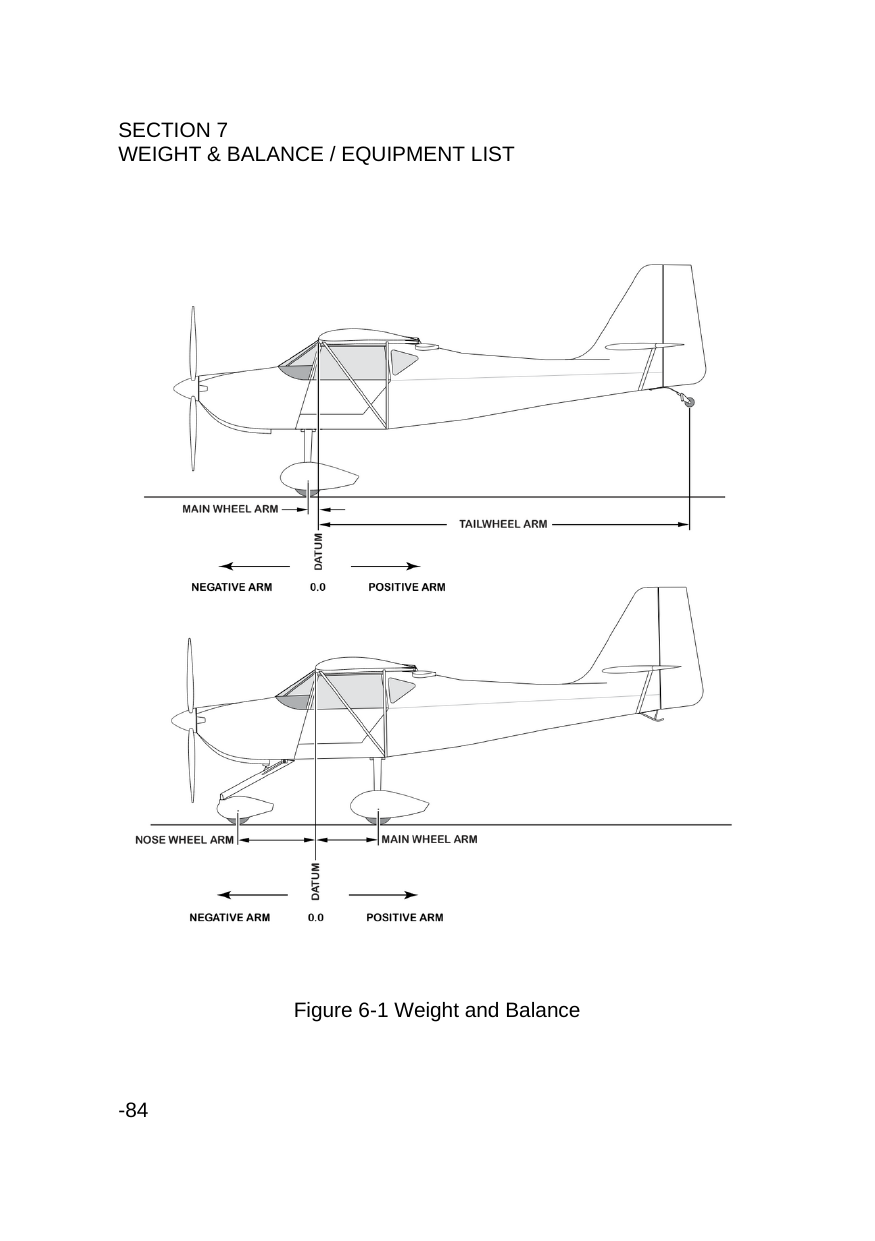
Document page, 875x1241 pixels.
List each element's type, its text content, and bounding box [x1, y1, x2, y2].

text Figure 6-1 Weight and Balance [118, 998, 756, 1022]
picture [118, 243, 756, 951]
